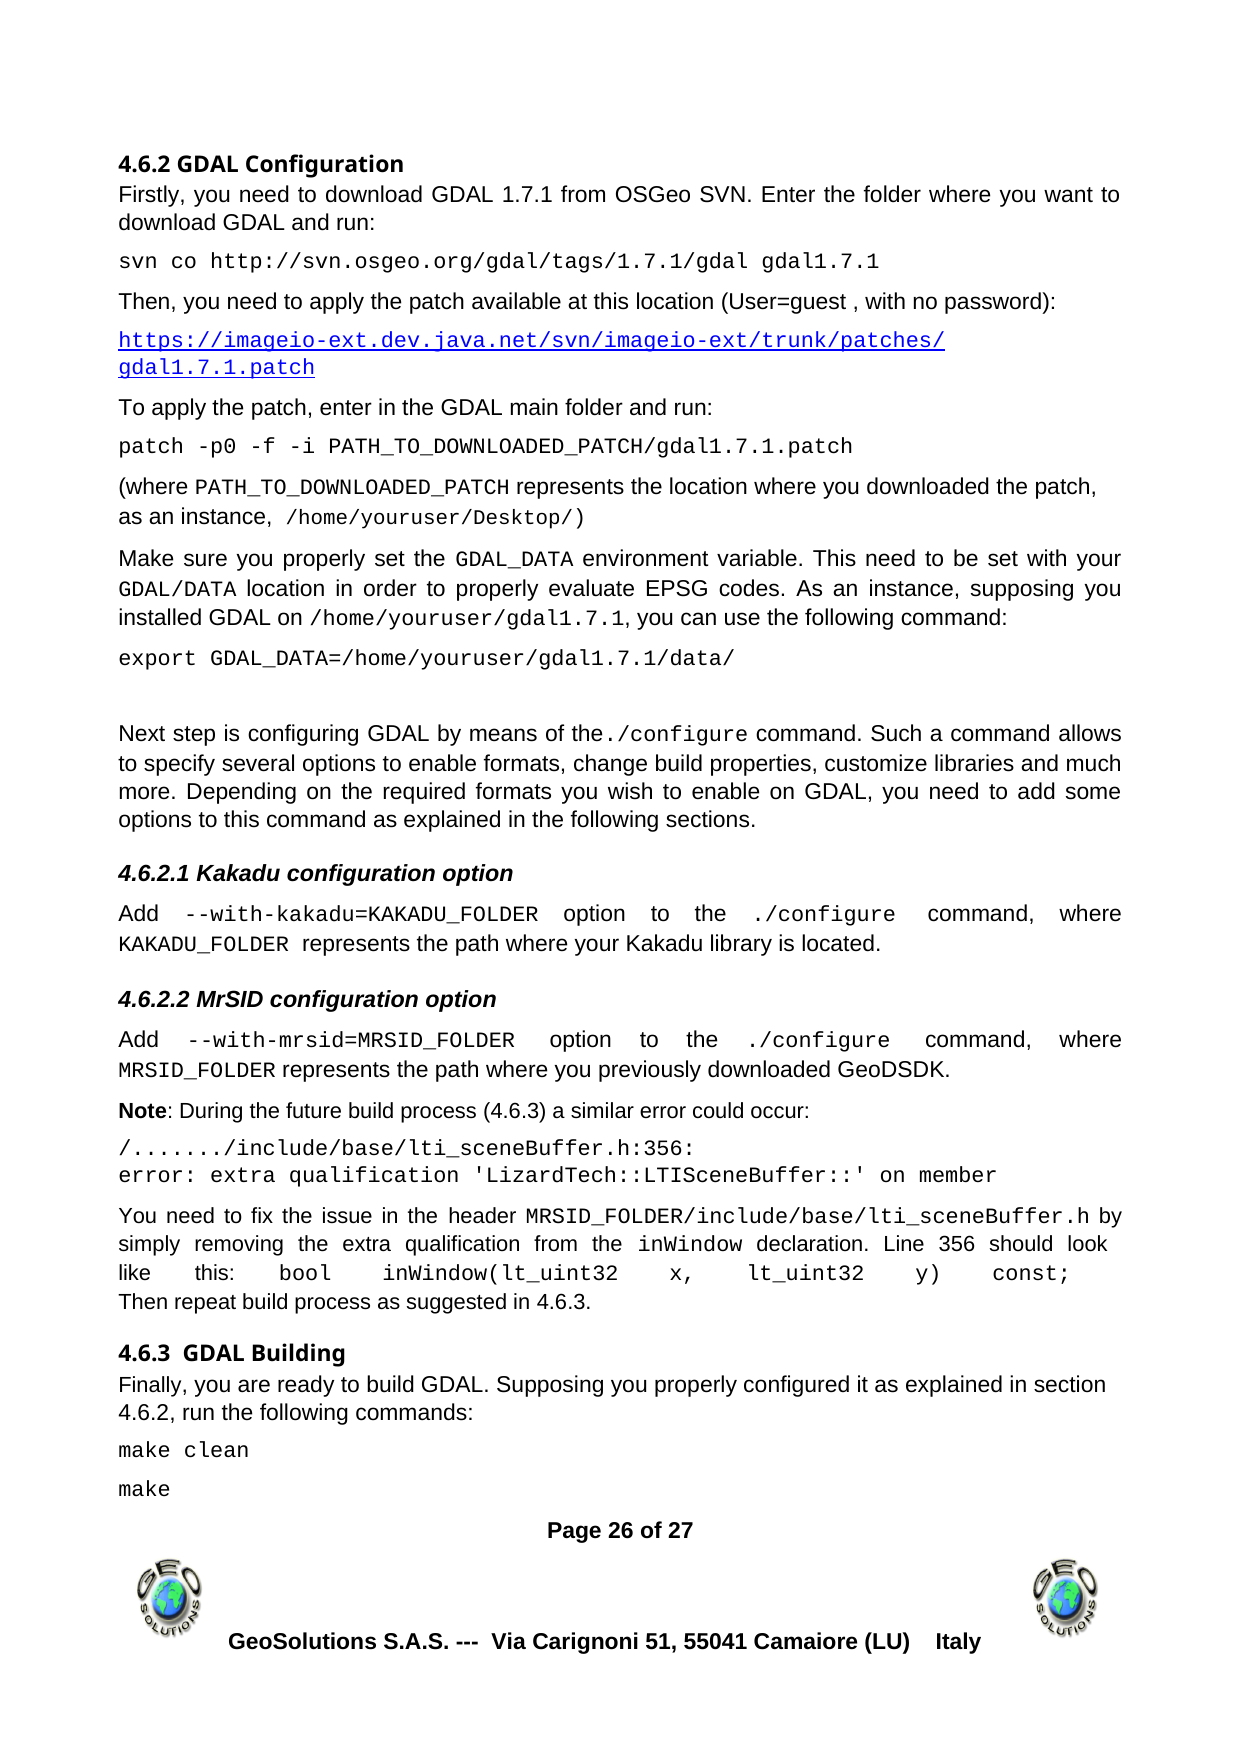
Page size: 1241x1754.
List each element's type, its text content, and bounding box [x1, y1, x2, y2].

text export GDAL_DATA=/home/youruser/gdal1.7.1/data/ [118, 647, 1122, 672]
text You need to fix the issue in the header MRSID_FOLDER/include/base/lti_sceneBuffer.h by simply removing the extra qualification from the inWindow declaration. Line 356 should look like this: bool inWindow(lt_uint32 x, lt_uint32 y) const; Then repeat build process as suggested in 4.6.3. [118, 1203, 1122, 1314]
subtitle GDAL Configuration [118, 148, 1122, 179]
picture [1030, 1552, 1101, 1641]
text Add --with-kakadu=KAKADU_FOLDER option to the ./configure command, where KAKADU_FOLDER represents the path where your Kakadu library is located. [118, 901, 1122, 958]
subtitle Kakadu configuration option [118, 860, 1122, 886]
text patch -p0 -f -i PATH_TO_DOWNLOADED_PATCH/gdal1.7.1.patch [118, 435, 1122, 460]
text Next step is configuring GDAL by means of the./configure command. Such a command allows to specify several options to enable formats, change build properties, customize libraries and much more. Depending on the required formats you wish to enable on GDAL, you need to add some options to this command as explained in the following sections. [118, 721, 1122, 832]
text https://imageio-ext.dev.java.net/svn/imageio-ext/trunk/patches/gdal1.7.1.patch [118, 329, 1122, 381]
subtitle GDAL Building [118, 1337, 1122, 1368]
text make [118, 1479, 1122, 1503]
text Finally, you are ready to build GDAL. Supposing you properly configured it as explained in section 4.6.2, run the following commands: [118, 1372, 1122, 1425]
text Make sure you properly set the GDAL_DATA environment variable. This need to be set with your GDAL/DATA location in order to properly evaluate EPSG codes. As an instance, supposing you installed GDAL on /home/youruser/gdal1.7.1, you can use the following command: [118, 545, 1122, 632]
text Firstly, you need to download GDAL 1.7.1 from OSGeo SVN. Enter the folder where you want to download GDAL and run: [118, 182, 1122, 236]
text svn co http://svn.osgeo.org/gdal/tags/1.7.1/gdal gdal1.7.1 [118, 250, 1122, 275]
picture [134, 1552, 205, 1641]
text (where PATH_TO_DOWNLOADED_PATCH represents the location where you downloaded the patch, as an instance, /home/youruser/Desktop/) [118, 474, 1122, 531]
text Note: During the future build process (4.6.3) a similar error could occur: [118, 1098, 1122, 1123]
text To apply the patch, enter in the GDAL main folder and run: [118, 395, 1122, 421]
text make clean [118, 1440, 1122, 1464]
subtitle MrSID configuration option [118, 986, 1122, 1012]
text Add --with-mrsid=MRSID_FOLDER option to the ./configure command, where MRSID_FOLDER represents the path where you previously downloaded GeoDSDK. [118, 1027, 1122, 1084]
text Then, you need to apply the patch available at this location (User=guest , with no password): [118, 289, 1122, 314]
text /......./include/base/lti_sceneBuffer.h:356: error: extra qualification 'LizardTech::LTISceneBuffer::' on member [118, 1137, 1122, 1189]
